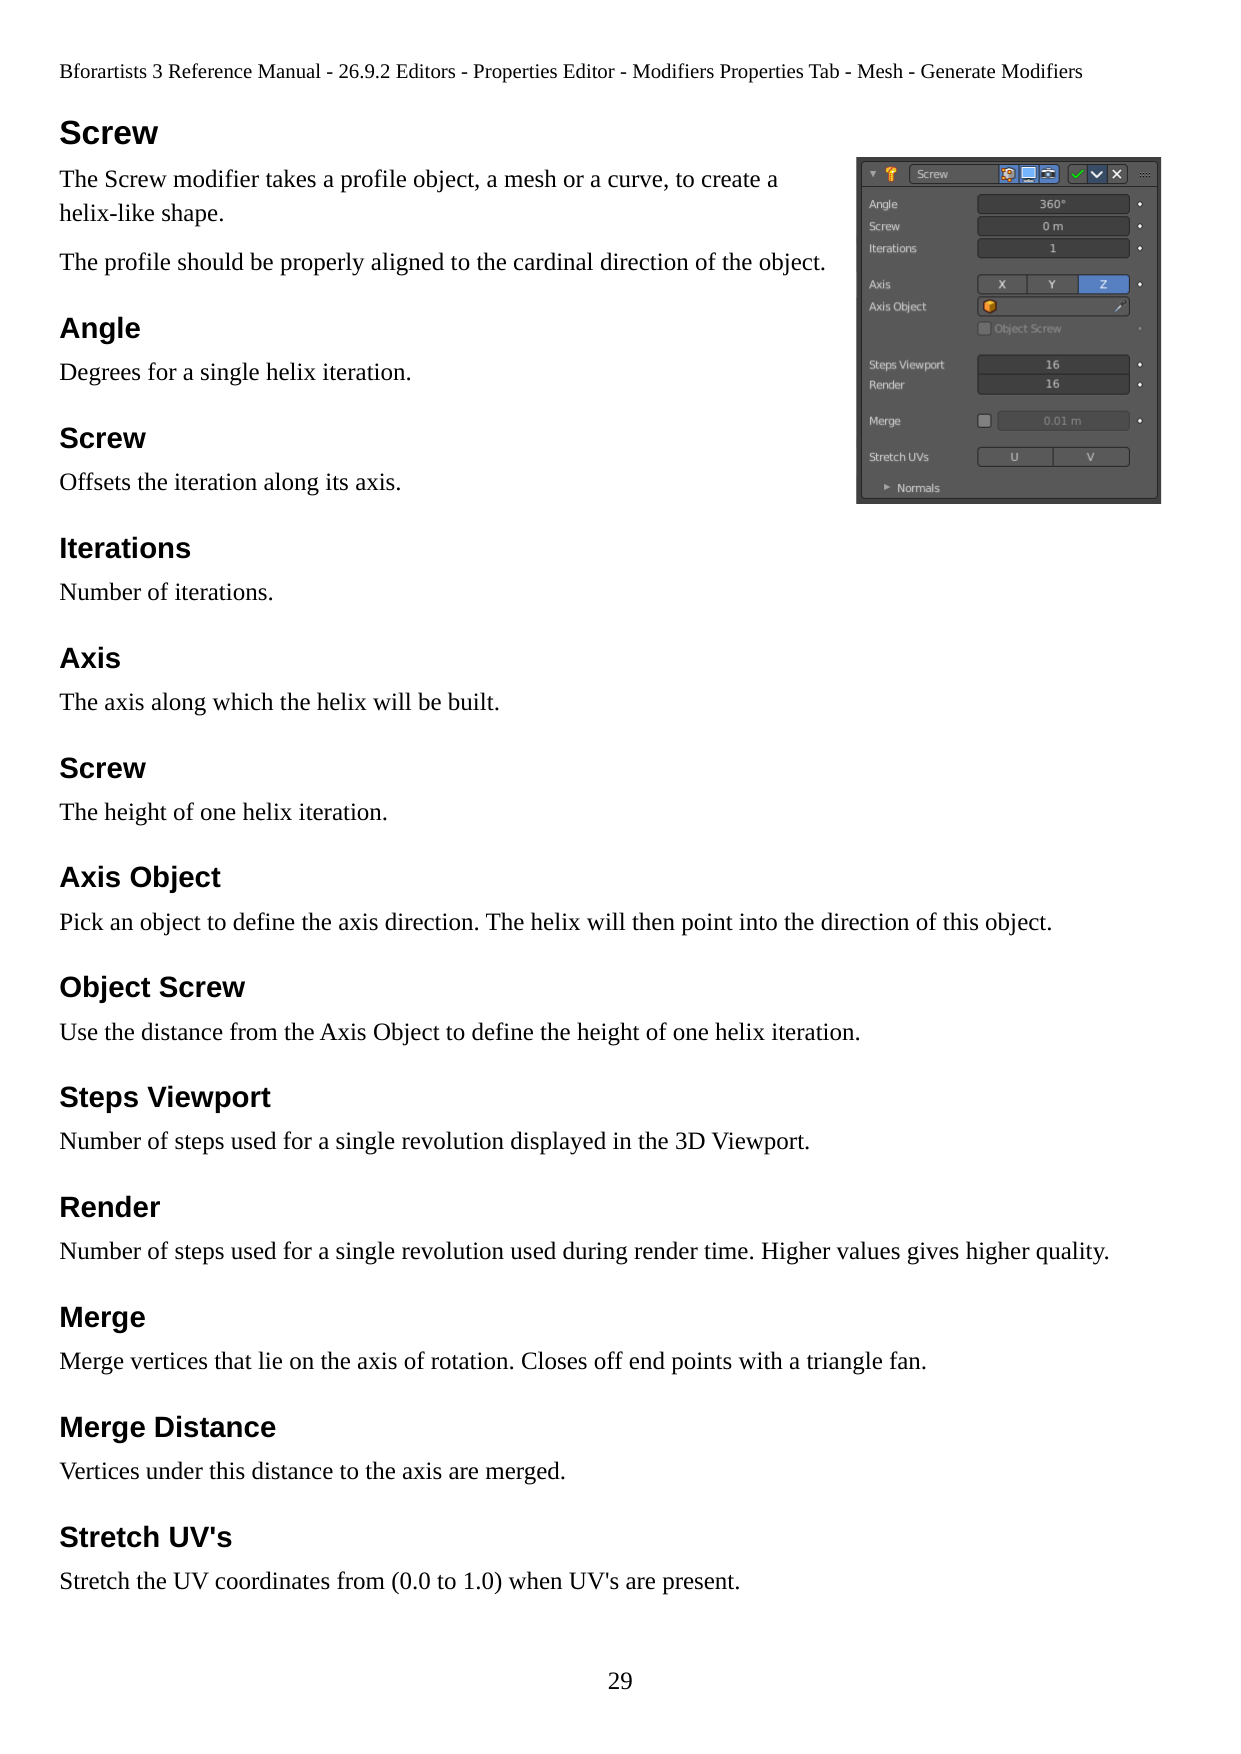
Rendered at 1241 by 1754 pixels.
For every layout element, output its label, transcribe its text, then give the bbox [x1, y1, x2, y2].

subtitle Merge [59, 1300, 1181, 1334]
subtitle Steps Viewport [59, 1080, 1181, 1114]
text The profile should be properly aligned to the cardinal direction of the object. [59, 247, 856, 276]
text The height of one helix iteration. [59, 797, 1181, 826]
text Vertices under this distance to the axis are merged. [59, 1456, 1181, 1485]
subtitle Merge Distance [59, 1410, 1181, 1444]
text Degrees for a single helix iteration. [59, 357, 856, 386]
text Number of steps used for a single revolution displayed in the 3D Viewport. [59, 1126, 1181, 1155]
subtitle Stretch UV's [59, 1520, 1181, 1553]
text Pick an object to define the axis direction. The helix will then point into the direction of this object. [59, 907, 1181, 935]
text Merge vertices that lie on the axis of rotation. Closes off end points with a triangle fan. [59, 1346, 1181, 1375]
text Use the distance from the Axis Object to define the height of one helix iteration. [59, 1017, 1181, 1045]
subtitle Angle [59, 311, 856, 345]
subtitle Screw [59, 751, 1181, 784]
subtitle [1162, 421, 1181, 454]
subtitle Iterations [59, 531, 1181, 564]
subtitle Axis Object [59, 860, 1181, 894]
subtitle Render [59, 1190, 1181, 1224]
text Number of steps used for a single revolution used during render time. Higher values gives higher quality. [59, 1236, 1181, 1265]
text The axis along which the helix will be built. [59, 687, 1181, 716]
subtitle Object Screw [59, 970, 1181, 1004]
text Number of iterations. [59, 577, 1181, 606]
subtitle [1162, 311, 1181, 345]
subtitle Axis [59, 641, 1181, 674]
text Stretch the UV coordinates from (0.0 to 1.0) when UV's are present. [59, 1566, 1181, 1595]
text The Screw modifier takes a profile object, a mesh or a curve, to create a helix-like shape. [59, 164, 856, 227]
text Offsets the iteration along its axis. [59, 467, 856, 496]
picture [856, 157, 1162, 504]
subtitle Screw [59, 421, 856, 454]
subtitle Screw [59, 113, 1181, 151]
